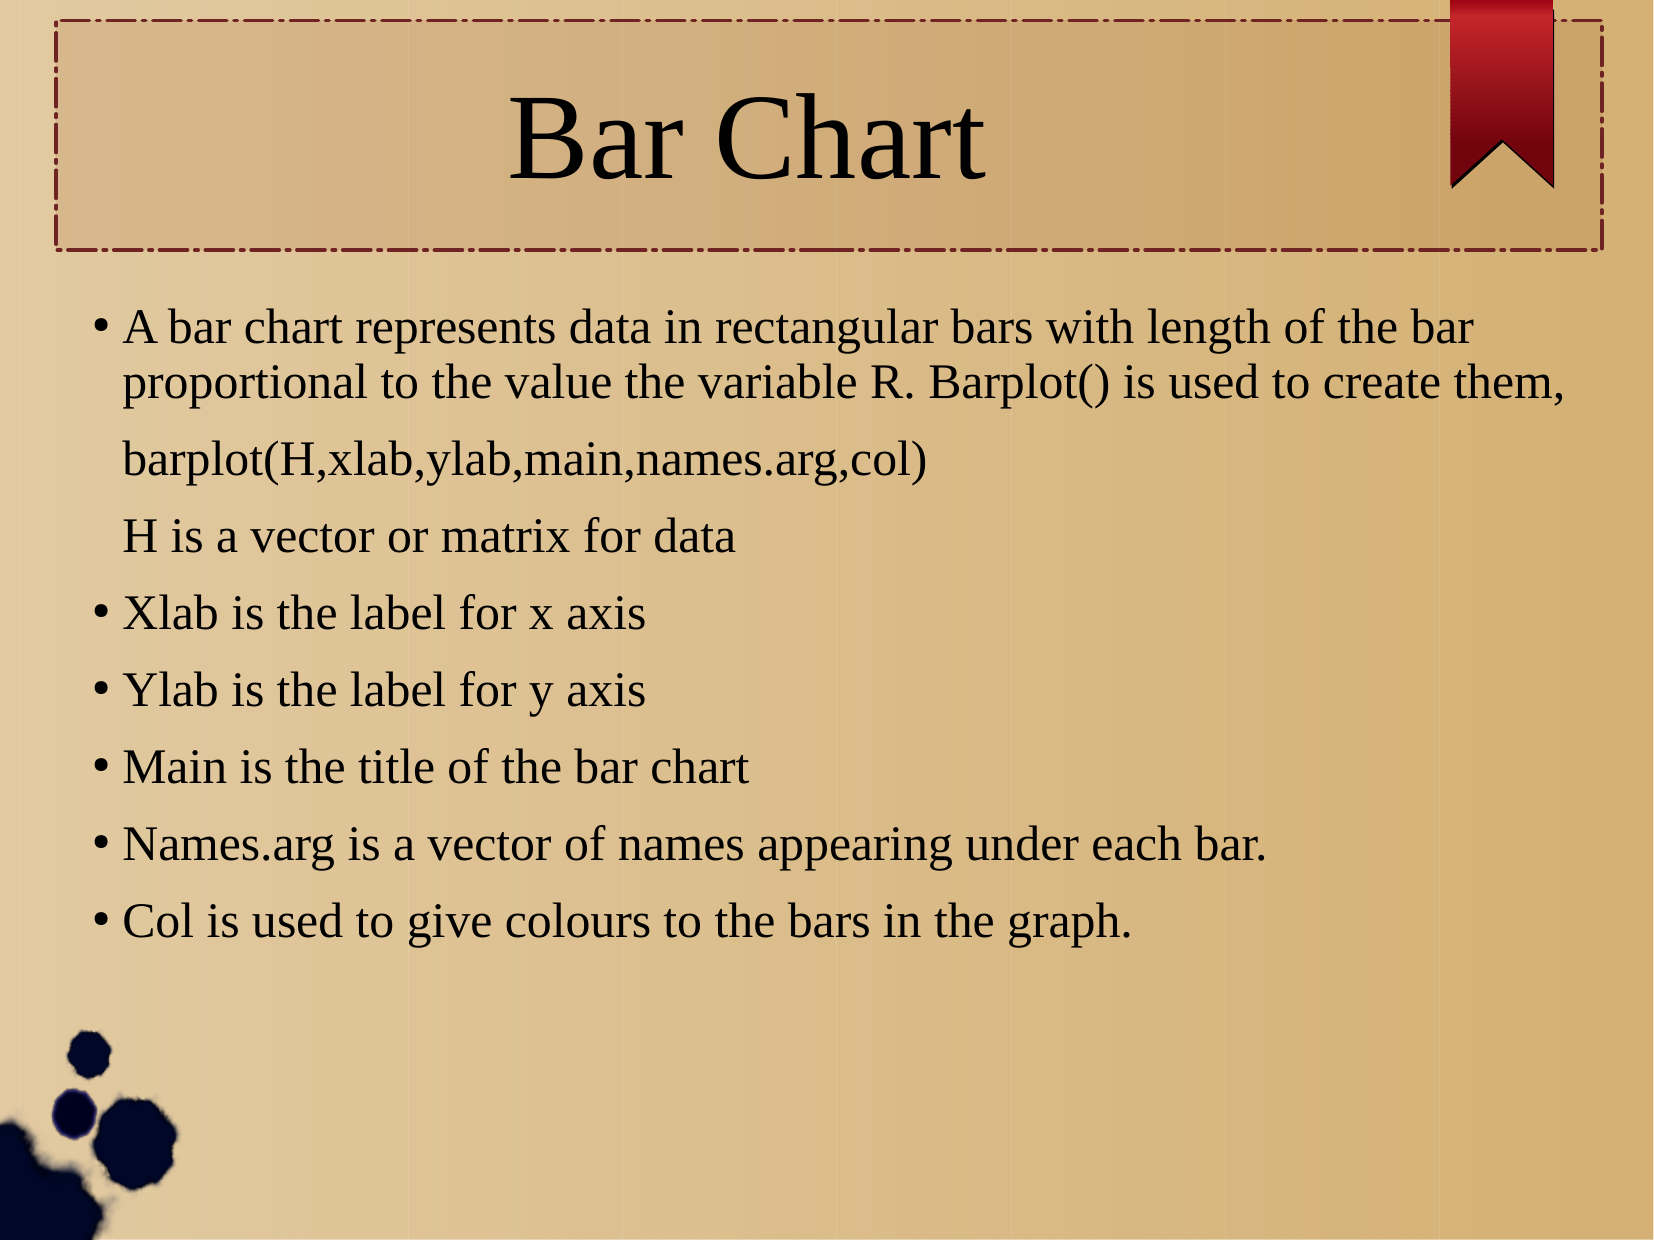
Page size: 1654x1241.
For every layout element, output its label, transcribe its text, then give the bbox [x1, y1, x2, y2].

title Bar Chart [82, 47, 1412, 229]
list A bar chart represents data in rectangular bars with length of the bar proportional to the value the variable R. Barplot() is used to create them, barplot(H,xlab,ylab,main,names.arg,col) H is a vector or matrix for data Xlab is the label for x axis Ylab is the label for y axis Main is the title of the bar chart Names.arg is a vector of names appearing under each bar. Col is used to give colours to the bars in the graph. [82, 299, 1571, 1019]
